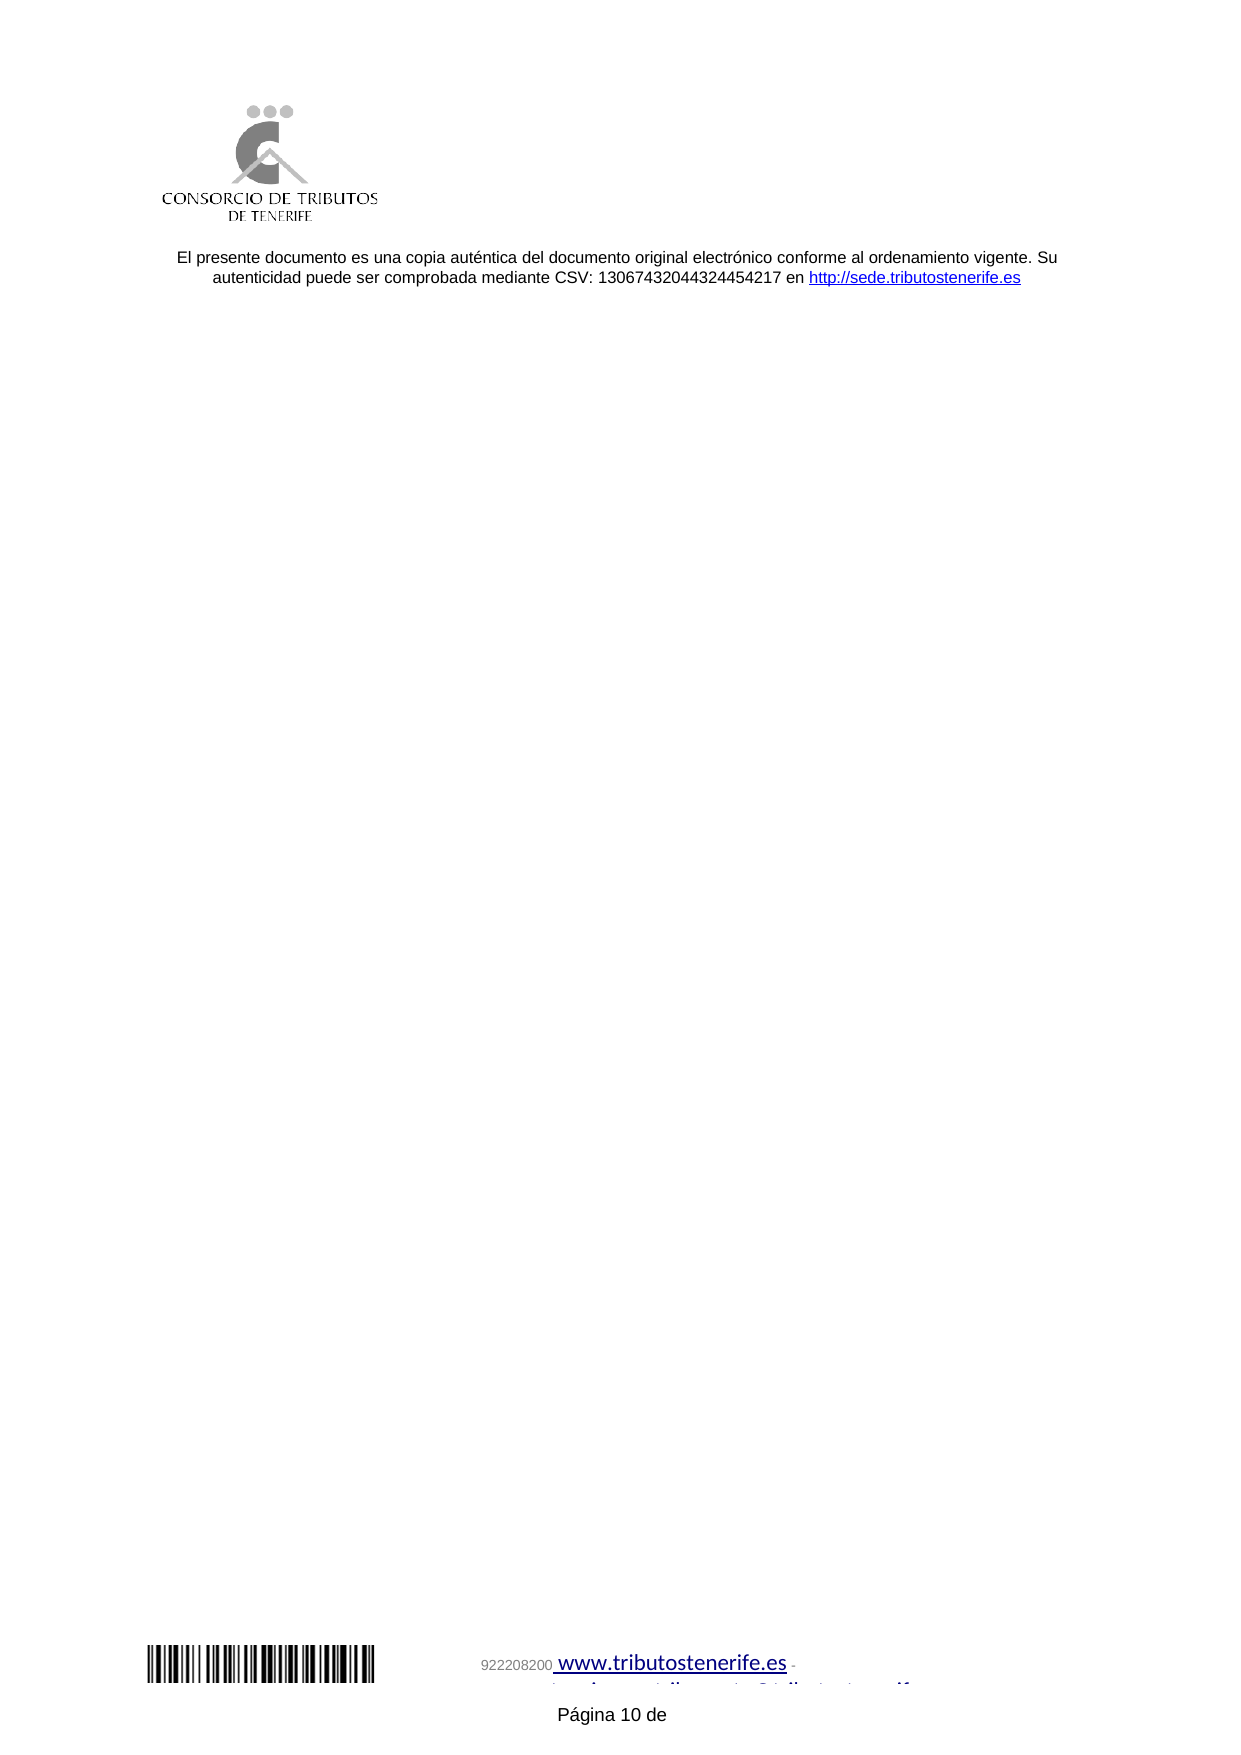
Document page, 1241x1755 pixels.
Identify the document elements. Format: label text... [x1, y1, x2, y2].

text El presente documento es una copia auténtica del documento original electrónico conforme al ordenamiento vigente. Su autenticidad puede ser comprobada mediante CSV: 13067432044324454217 en http://sede.tributostenerife.es [177, 248, 1059, 287]
